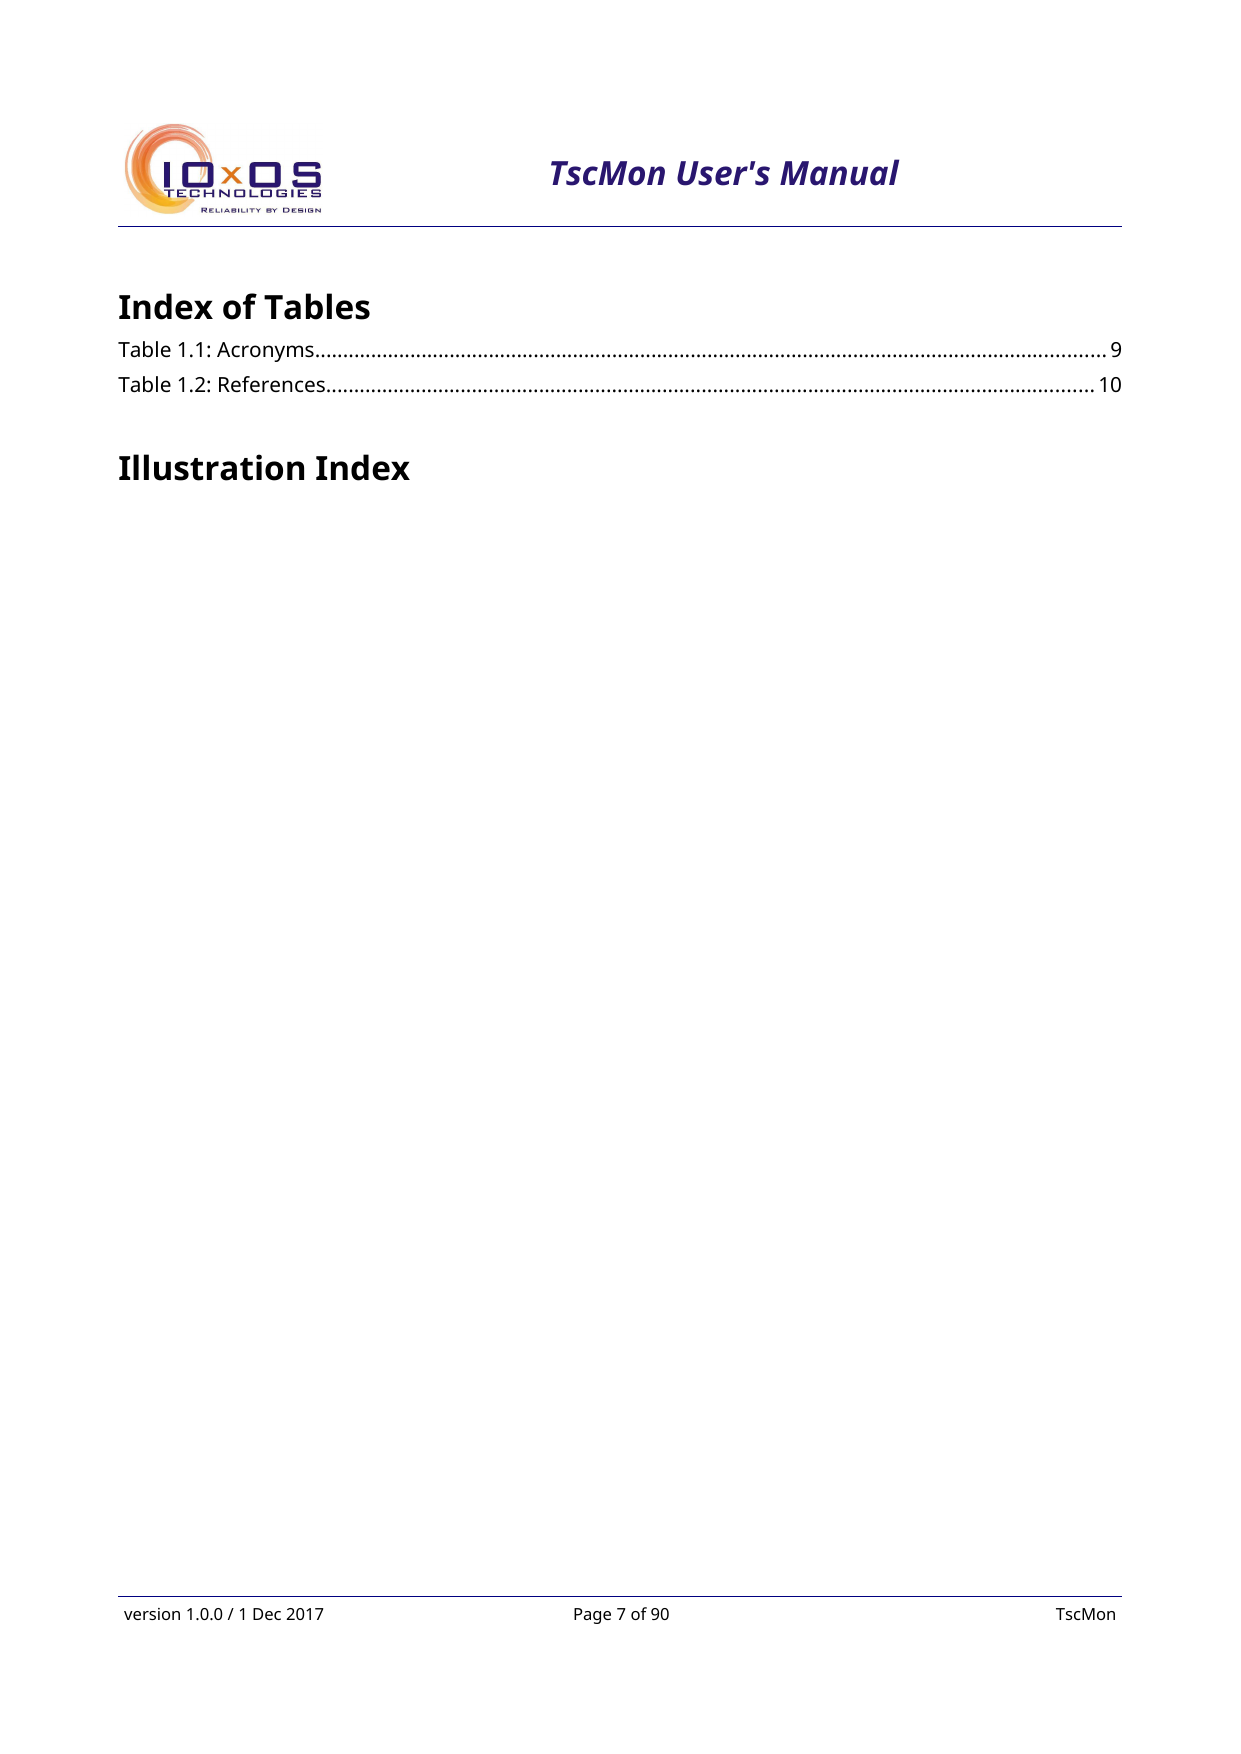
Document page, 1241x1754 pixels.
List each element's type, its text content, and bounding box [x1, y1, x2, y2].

text Table 1.1: Acronyms 9 [118, 336, 1122, 364]
subtitle Index of Tables [118, 284, 1122, 329]
text Table 1.2: References 10 [118, 370, 1122, 398]
subtitle Illustration Index [118, 444, 1122, 490]
picture [123, 123, 323, 217]
